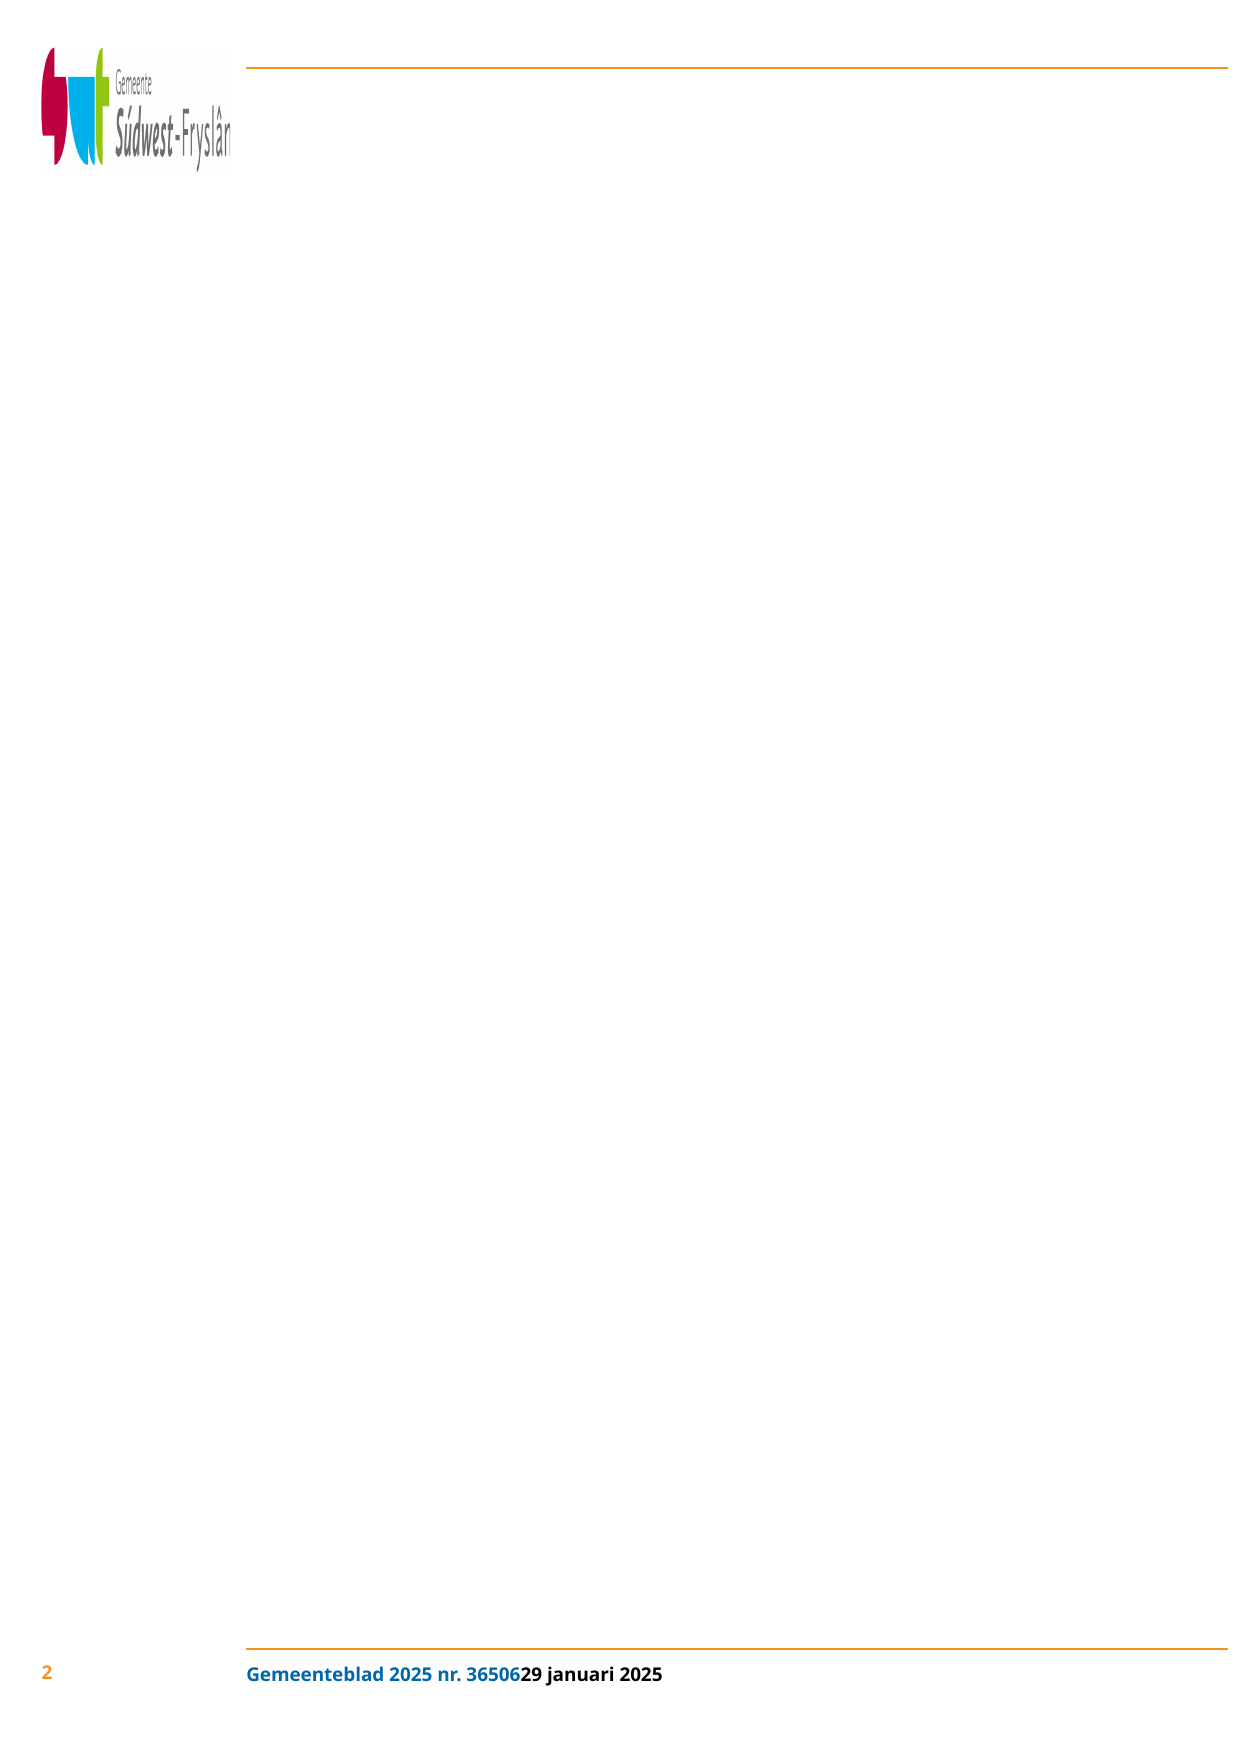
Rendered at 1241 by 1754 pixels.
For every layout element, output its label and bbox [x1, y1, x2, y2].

picture [41, 47, 231, 172]
